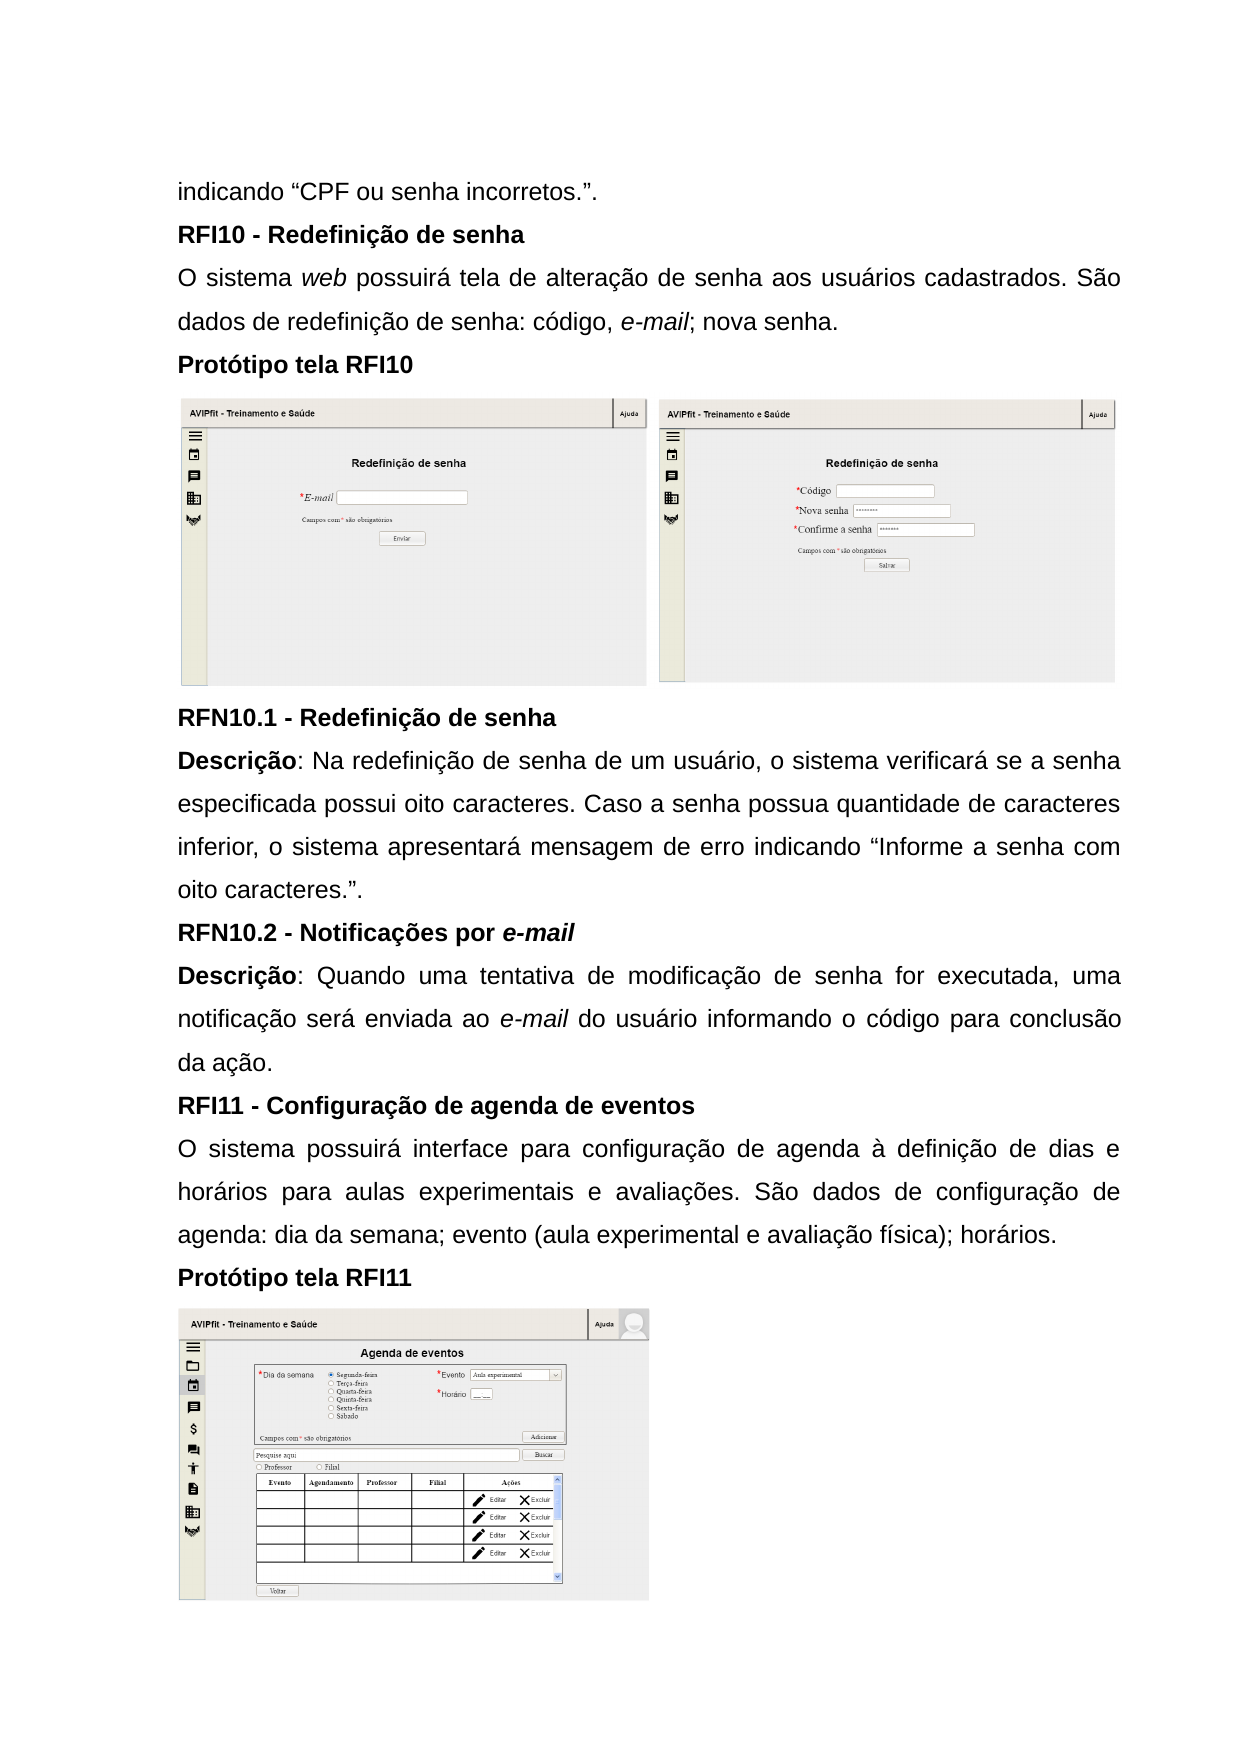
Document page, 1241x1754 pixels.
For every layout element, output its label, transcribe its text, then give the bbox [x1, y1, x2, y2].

text RFN10.2 - Notificações por e-mail [177, 918, 1122, 947]
text O sistema web possuirá tela de alteração de senha aos usuários cadastrados. São dados de redefinição de senha: código, e-mail; nova senha. [177, 263, 1122, 335]
text RFN10.1 - Redefinição de senha [177, 689, 1122, 731]
text RFI11 - Configuração de agenda de eventos [177, 1091, 1122, 1119]
picture [177, 1306, 650, 1602]
text Descrição: Na redefinição de senha de um usuário, o sistema verificará se a senha especificada possui oito caracteres. Caso a senha possua quantidade de caracteres inferior, o sistema apresentará mensagem de erro indicando “Informe a senha com oito caracteres.”. [177, 746, 1122, 904]
text RFI10 - Redefinição de senha [177, 220, 1122, 249]
text Protótipo tela RFI11 [177, 1263, 1122, 1292]
picture [177, 392, 1122, 689]
text Descrição: Quando uma tentativa de modificação de senha for executada, uma notificação será enviada ao e-mail do usuário informando o código para conclusão da ação. [177, 961, 1122, 1076]
text Protótipo tela RFI10 [177, 350, 1122, 378]
text indicando “CPF ou senha incorretos.”. [177, 177, 1122, 206]
text O sistema possuirá interface para configuração de agenda à definição de dias e horários para aulas experimentais e avaliações. São dados de configuração de agenda: dia da semana; evento (aula experimental e avaliação física); horários. [177, 1134, 1122, 1249]
